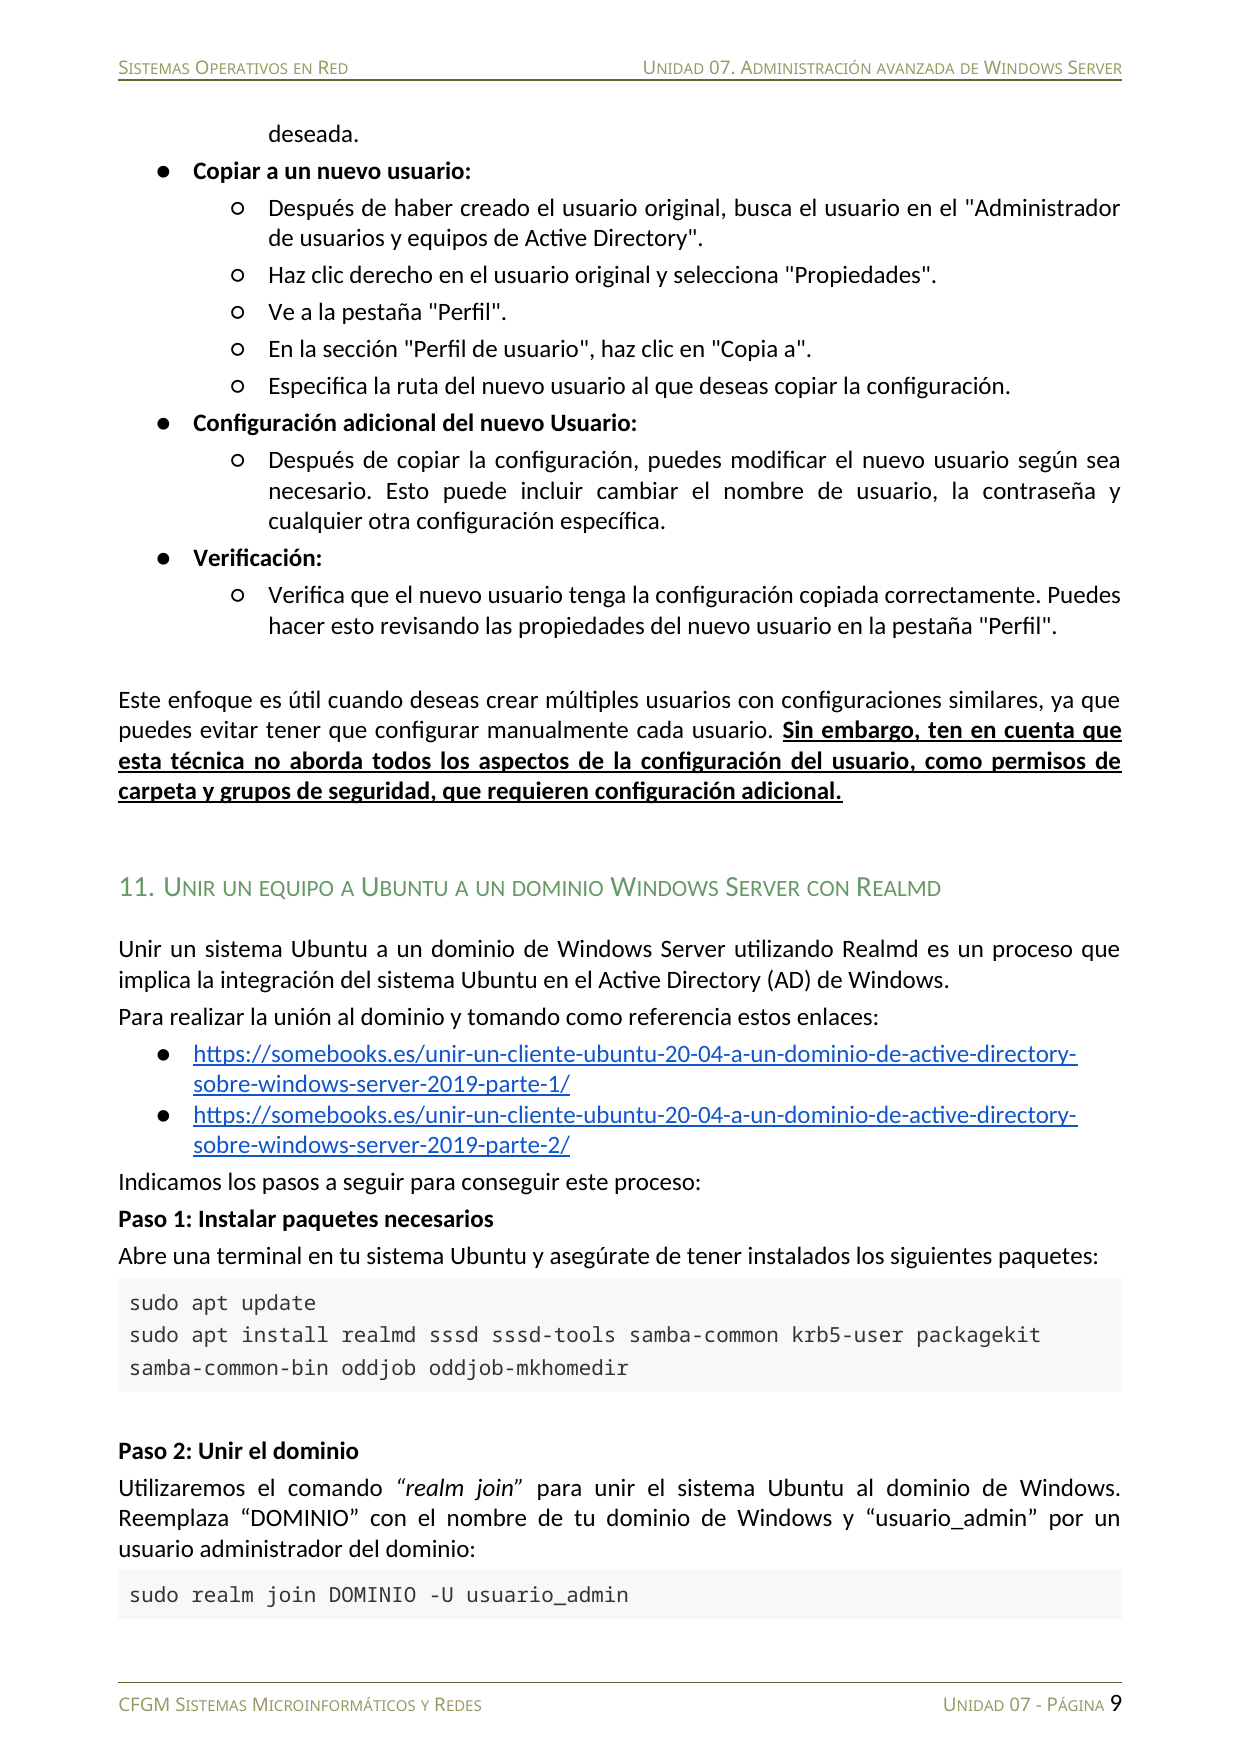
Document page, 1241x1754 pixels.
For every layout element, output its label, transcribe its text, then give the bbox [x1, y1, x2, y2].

text Utilizaremos el comando “realm join” para unir el sistema Ubuntu al dominio de Windows. Reemplaza “DOMINIO” con el nombre de tu dominio de Windows y “usuario_admin” por un usuario administrador del dominio: [118, 1472, 1122, 1563]
list https://somebooks.es/unir-un-cliente-ubuntu-20-04-a-un-dominio-de-active-directory-sobre-windows-server-2019-parte-2/ [156, 1099, 1122, 1160]
list Haz clic derecho en el usuario original y selecciona "Propiedades". [231, 259, 1122, 290]
list Después de copiar la configuración, puedes modificar el nuevo usuario según sea necesario. Esto puede incluir cambiar el nombre de usuario, la contraseña y cualquier otra configuración específica. [231, 444, 1122, 536]
list Especifica la ruta del nuevo usuario al que deseas copiar la configuración. [231, 370, 1122, 401]
list deseada. [231, 118, 1122, 148]
list Copiar a un nuevo usuario: [156, 155, 1122, 186]
list En la sección "Perfil de usuario", haz clic en "Copia a". [231, 333, 1122, 364]
list https://somebooks.es/unir-un-cliente-ubuntu-20-04-a-un-dominio-de-active-directory-sobre-windows-server-2019-parte-1/ [156, 1038, 1122, 1099]
subtitle Unir un equipo a Ubuntu a un dominio Windows Server con Realmd [118, 868, 1122, 903]
list Verificación: [156, 542, 1122, 573]
text Paso 1: Instalar paquetes necesarios [118, 1203, 1122, 1234]
text Indicamos los pasos a seguir para conseguir este proceso: [118, 1166, 1122, 1197]
list Después de haber creado el usuario original, busca el usuario en el "Administrador de usuarios y equipos de Active Directory". [231, 192, 1122, 253]
list Ve a la pestaña "Perfil". [231, 296, 1122, 327]
text Paso 2: Unir el dominio [118, 1435, 1122, 1465]
table_header sudo apt update sudo apt install realmd sssd sssd-tools samba-common krb5-user packagekit samba-common-bin oddjob oddjob-mkhomedir [118, 1278, 1122, 1392]
text Para realizar la unión al dominio y tomando como referencia estos enlaces: [118, 1001, 1122, 1031]
text Unir un sistema Ubuntu a un dominio de Windows Server utilizando Realmd es un proceso que implica la integración del sistema Ubuntu en el Active Directory (AD) de Windows. [118, 933, 1122, 994]
text Abre una terminal en tu sistema Ubuntu y asegúrate de tener instalados los siguientes paquetes: [118, 1240, 1122, 1271]
list Verifica que el nuevo usuario tenga la configuración copiada correctamente. Puedes hacer esto revisando las propiedades del nuevo usuario en la pestaña "Perfil". [231, 579, 1122, 640]
text Este enfoque es útil cuando deseas crear múltiples usuarios con configuraciones similares, ya que puedes evitar tener que configurar manualmente cada usuario. Sin embargo, ten en cuenta que esta técnica no aborda todos los aspectos de la configuración del usuario, como permisos de [118, 684, 1122, 771]
text carpeta y grupos de seguridad, que requieren configuración adicional. [118, 773, 1122, 806]
list Configuración adicional del nuevo Usuario: [156, 407, 1122, 438]
table_header sudo realm join DOMINIO -U usuario_admin [118, 1570, 1122, 1619]
